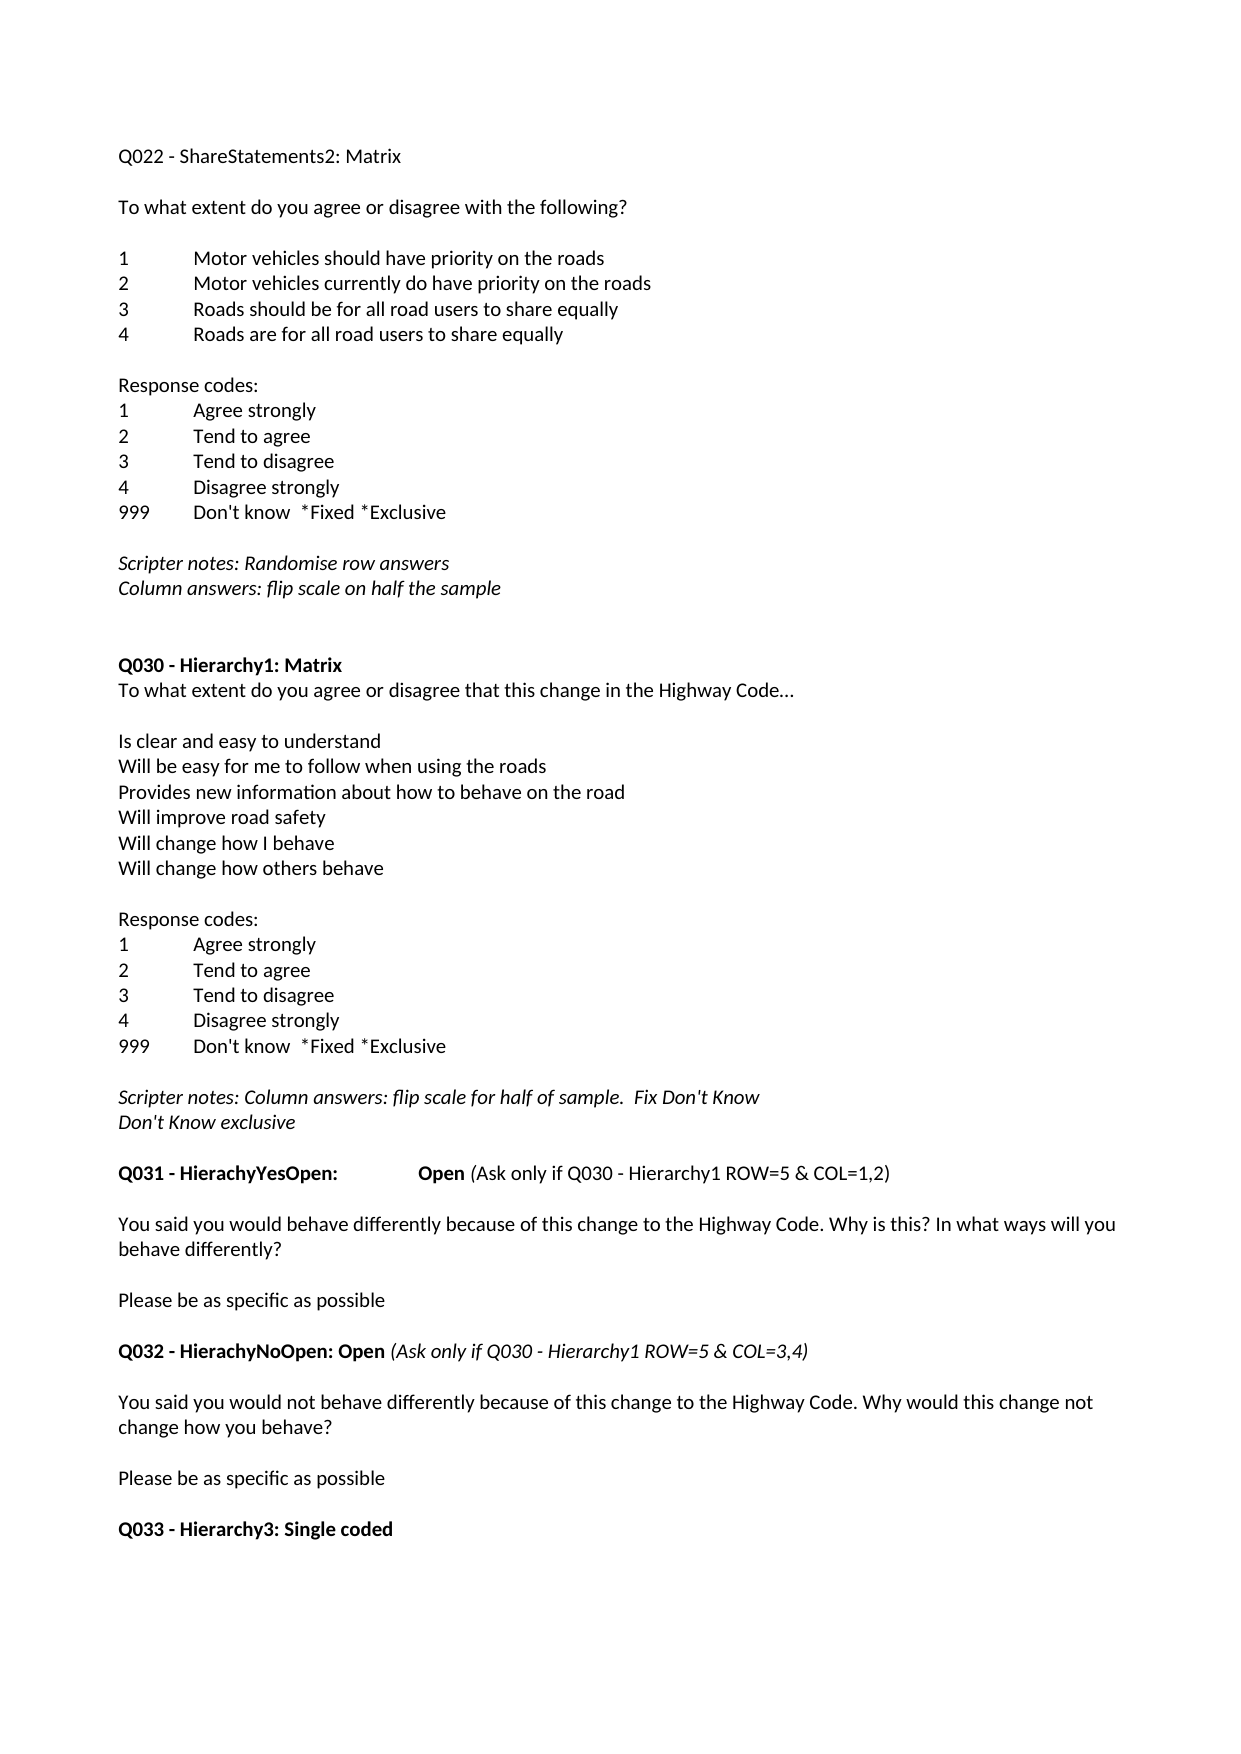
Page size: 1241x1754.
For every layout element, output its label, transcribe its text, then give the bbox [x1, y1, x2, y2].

text Will be easy for me to follow when using the roads [118, 753, 1122, 779]
text Provides new information about how to behave on the road [118, 779, 1122, 804]
text 3 Tend to disagree [118, 448, 1122, 474]
text 2 Tend to agree [118, 423, 1122, 448]
text You said you would behave differently because of this change to the Highway Code. Why is this? In what ways will you behave differently? [118, 1211, 1122, 1262]
text 1 Agree strongly [118, 398, 1122, 423]
text Scripter notes: Randomise row answers [118, 550, 1122, 576]
text To what extent do you agree or disagree that this change in the Highway Code… [118, 677, 1122, 703]
text Is clear and easy to understand [118, 728, 1122, 753]
text Will change how others behave [118, 855, 1122, 881]
text 3 Roads should be for all road users to share equally [118, 296, 1122, 321]
text 999 Don't know *Fixed *Exclusive [118, 499, 1122, 525]
text 1 Agree strongly [118, 931, 1122, 957]
text 2 Motor vehicles currently do have priority on the roads [118, 271, 1122, 296]
text Please be as specific as possible [118, 1287, 1122, 1313]
text Scripter notes: Column answers: flip scale for half of sample. Fix Don't Know [118, 1084, 1122, 1109]
text Don't Know exclusive [118, 1109, 1122, 1135]
text Will change how I behave [118, 830, 1122, 855]
text Response codes: [118, 906, 1122, 931]
text 2 Tend to agree [118, 957, 1122, 982]
text You said you would not behave differently because of this change to the Highway Code. Why would this change not change how you behave? [118, 1389, 1122, 1440]
text To what extent do you agree or disagree with the following? [118, 194, 1122, 220]
text 999 Don't know *Fixed *Exclusive [118, 1033, 1122, 1058]
text Q030 - Hierarchy1: Matrix [118, 652, 1122, 677]
text Q031 - HierachyYesOpen: Open (Ask only if Q030 - Hierarchy1 ROW=5 & COL=1,2) [118, 1160, 1122, 1186]
text Q033 - Hierarchy3: Single coded [118, 1516, 1122, 1541]
text 4 Disagree strongly [118, 1008, 1122, 1033]
text 4 Disagree strongly [118, 474, 1122, 499]
text 1 Motor vehicles should have priority on the roads [118, 245, 1122, 271]
text Q032 - HierachyNoOpen: Open (Ask only if Q030 - Hierarchy1 ROW=5 & COL=3,4) [118, 1338, 1122, 1363]
text 4 Roads are for all road users to share equally [118, 321, 1122, 347]
text Q022 - ShareStatements2: Matrix [118, 143, 1122, 169]
text Response codes: [118, 372, 1122, 398]
text Will improve road safety [118, 804, 1122, 830]
text 3 Tend to disagree [118, 982, 1122, 1008]
text Please be as specific as possible [118, 1465, 1122, 1491]
text Column answers: flip scale on half the sample [118, 576, 1122, 601]
